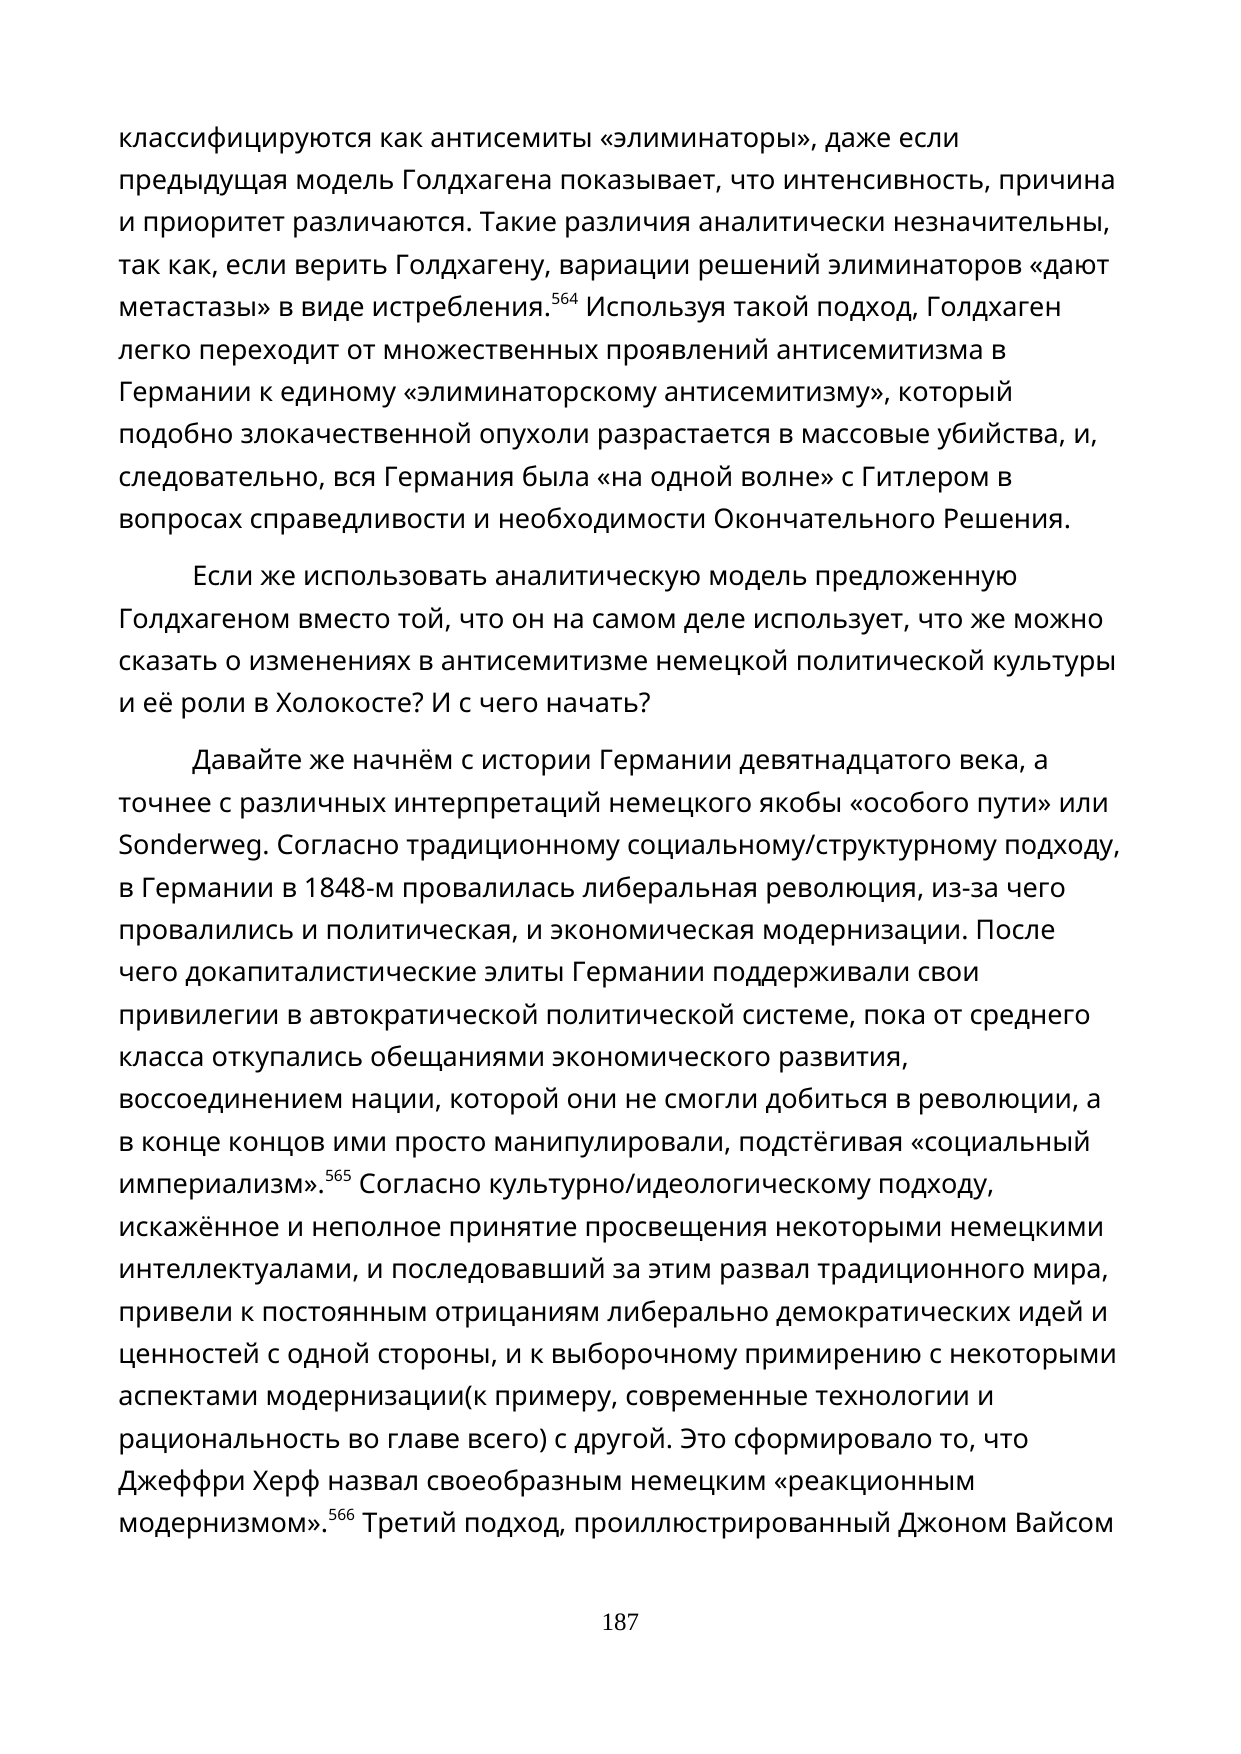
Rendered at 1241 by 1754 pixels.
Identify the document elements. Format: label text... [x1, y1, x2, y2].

text классифицируются как антисемиты «элиминаторы», даже если предыдущая модель Голдхагена показывает, что интенсивность, причина и приоритет различаются. Такие различия аналитически незначительны, так как, если верить Голдхагену, вариации решений элиминаторов «дают метастазы» в виде истребления. Используя такой подход, Голдхаген легко переходит от множественных проявлений антисемитизма в Германии к единому «элиминаторскому антисемитизму», который подобно злокачественной опухоли разрастается в массовые убийства, и, следовательно, вся Германия была «на одной волне» с Гитлером в вопросах справедливости и необходимости Окончательного Решения. [118, 118, 1122, 537]
text Давайте же начнём с истории Германии девятнадцатого века, а точнее с различных интерпретаций немецкого якобы «особого пути» или Sonderweg. Согласно традиционному социальному/структурному подходу, в Германии в 1848-м провалилась либеральная революция, из-за чего провалились и политическая, и экономическая модернизации. После чего докапиталистические элиты Германии поддерживали свои привилегии в автократической политической системе, пока от среднего класса откупались обещаниями экономического развития, воссоединением нации, которой они не смогли добиться в революции, а в конце концов ими просто манипулировали, подстёгивая «социальный империализм». Согласно культурно/идеологическому подходу, искажённое и неполное принятие просвещения некоторыми немецкими интеллектуалами, и последовавший за этим развал традиционного мира, привели к постоянным отрицаниям либерально демократических идей и ценностей с одной стороны, и к выборочному примирению с некоторыми аспектами модернизации(к примеру, современные технологии и рациональность во главе всего) с другой. Это сформировало то, что Джеффри Херф назвал своеобразным немецким «реакционным модернизмом». Третий подход, проиллюстрированный Джоном Вайсом [118, 741, 1122, 1541]
text Если же использовать аналитическую модель предложенную Голдхагеном вместо той, что он на самом деле использует, что же можно сказать о изменениях в антисемитизме немецкой политической культуры и её роли в Холокосте? И с чего начать? [118, 557, 1122, 721]
